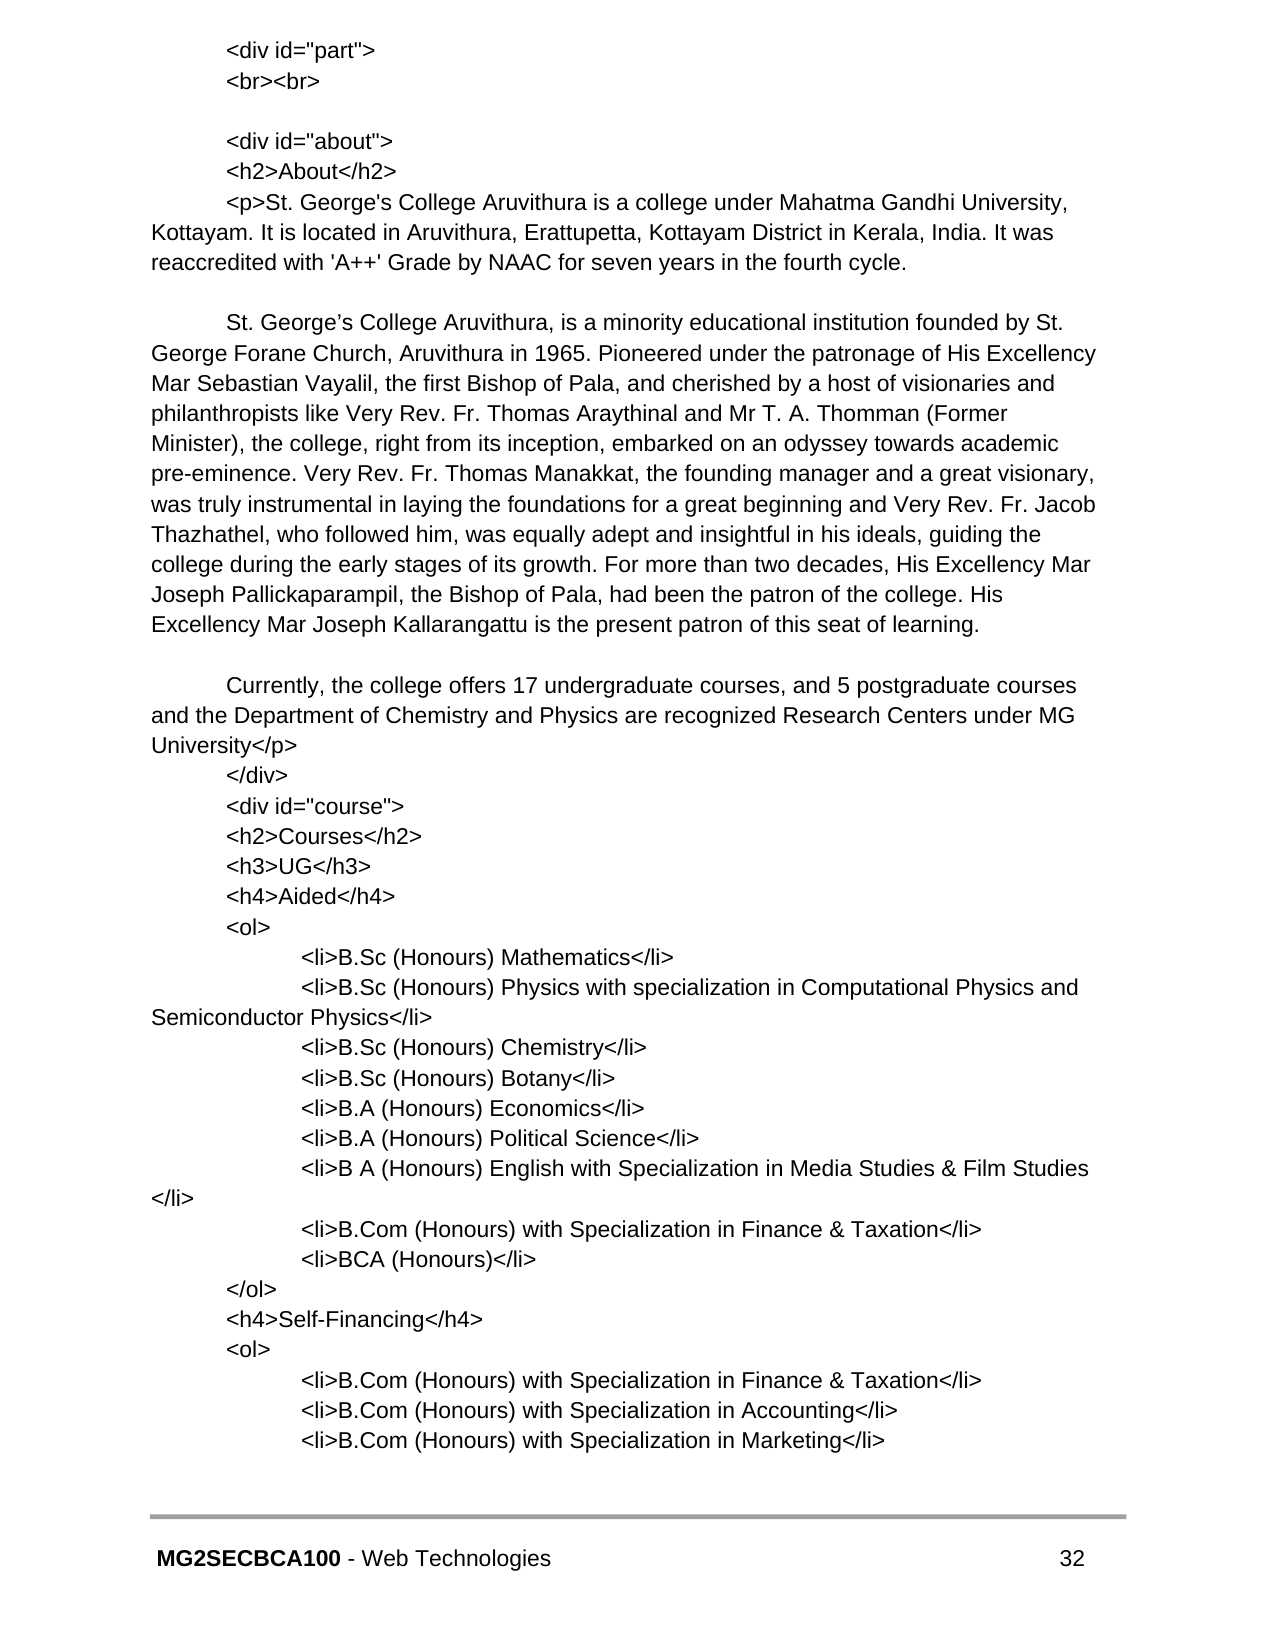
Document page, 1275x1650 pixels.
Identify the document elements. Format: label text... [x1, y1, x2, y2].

table_header <div id="part"> <br><br> <div id="about"> <h2>About</h2> <p>St. George's College Aruvithura is a college under Mahatma Gandhi University, Kottayam. It is located in Aruvithura, Erattupetta, Kottayam District in Kerala, India. It was reaccredited with 'A++' Grade by NAAC for seven years in the fourth cycle. St. George’s College Aruvithura, is a minority educational institution founded by St. George Forane Church, Aruvithura in 1965. Pioneered under the patronage of His Excellency Mar Sebastian Vayalil, the first Bishop of Pala, and cherished by a host of visionaries and philanthropists like Very Rev. Fr. Thomas Araythinal and Mr T. A. Thomman (Former Minister), the college, right from its inception, embarked on an odyssey towards academic pre-eminence. Very Rev. Fr. Thomas Manakkat, the founding manager and a great visionary, was truly instrumental in laying the foundations for a great beginning and Very Rev. Fr. Jacob Thazhathel, who followed him, was equally adept and insightful in his ideals, guiding the college during the early stages of its growth. For more than two decades, His Excellency Mar Joseph Pallickaparampil, the Bishop of Pala, had been the patron of the college. His Excellency Mar Joseph Kallarangattu is the present patron of this seat of learning. Currently, the college offers 17 undergraduate courses, and 5 postgraduate courses and the Department of Chemistry and Physics are recognized Research Centers under MG University</p> </div> <div id="course"> <h2>Courses</h2> <h3>UG</h3> <h4>Aided</h4> <ol> <li>B.Sc (Honours) Mathematics</li> <li>B.Sc (Honours) Physics with specialization in Computational Physics and Semiconductor Physics</li> <li>B.Sc (Honours) Chemistry</li> <li>B.Sc (Honours) Botany</li> <li>B.A (Honours) Economics</li> <li>B.A (Honours) Political Science</li> <li>B A (Honours) English with Specialization in Media Studies & Film Studies </li> <li>B.Com (Honours) with Specialization in Finance & Taxation</li> <li>BCA (Honours)</li> </ol> <h4>Self-Financing</h4> <ol> <li>B.Com (Honours) with Specialization in Finance & Taxation</li> <li>B.Com (Honours) with Specialization in Accounting</li> <li>B.Com (Honours) with Specialization in Marketing</li> [140, 38, 1110, 1457]
